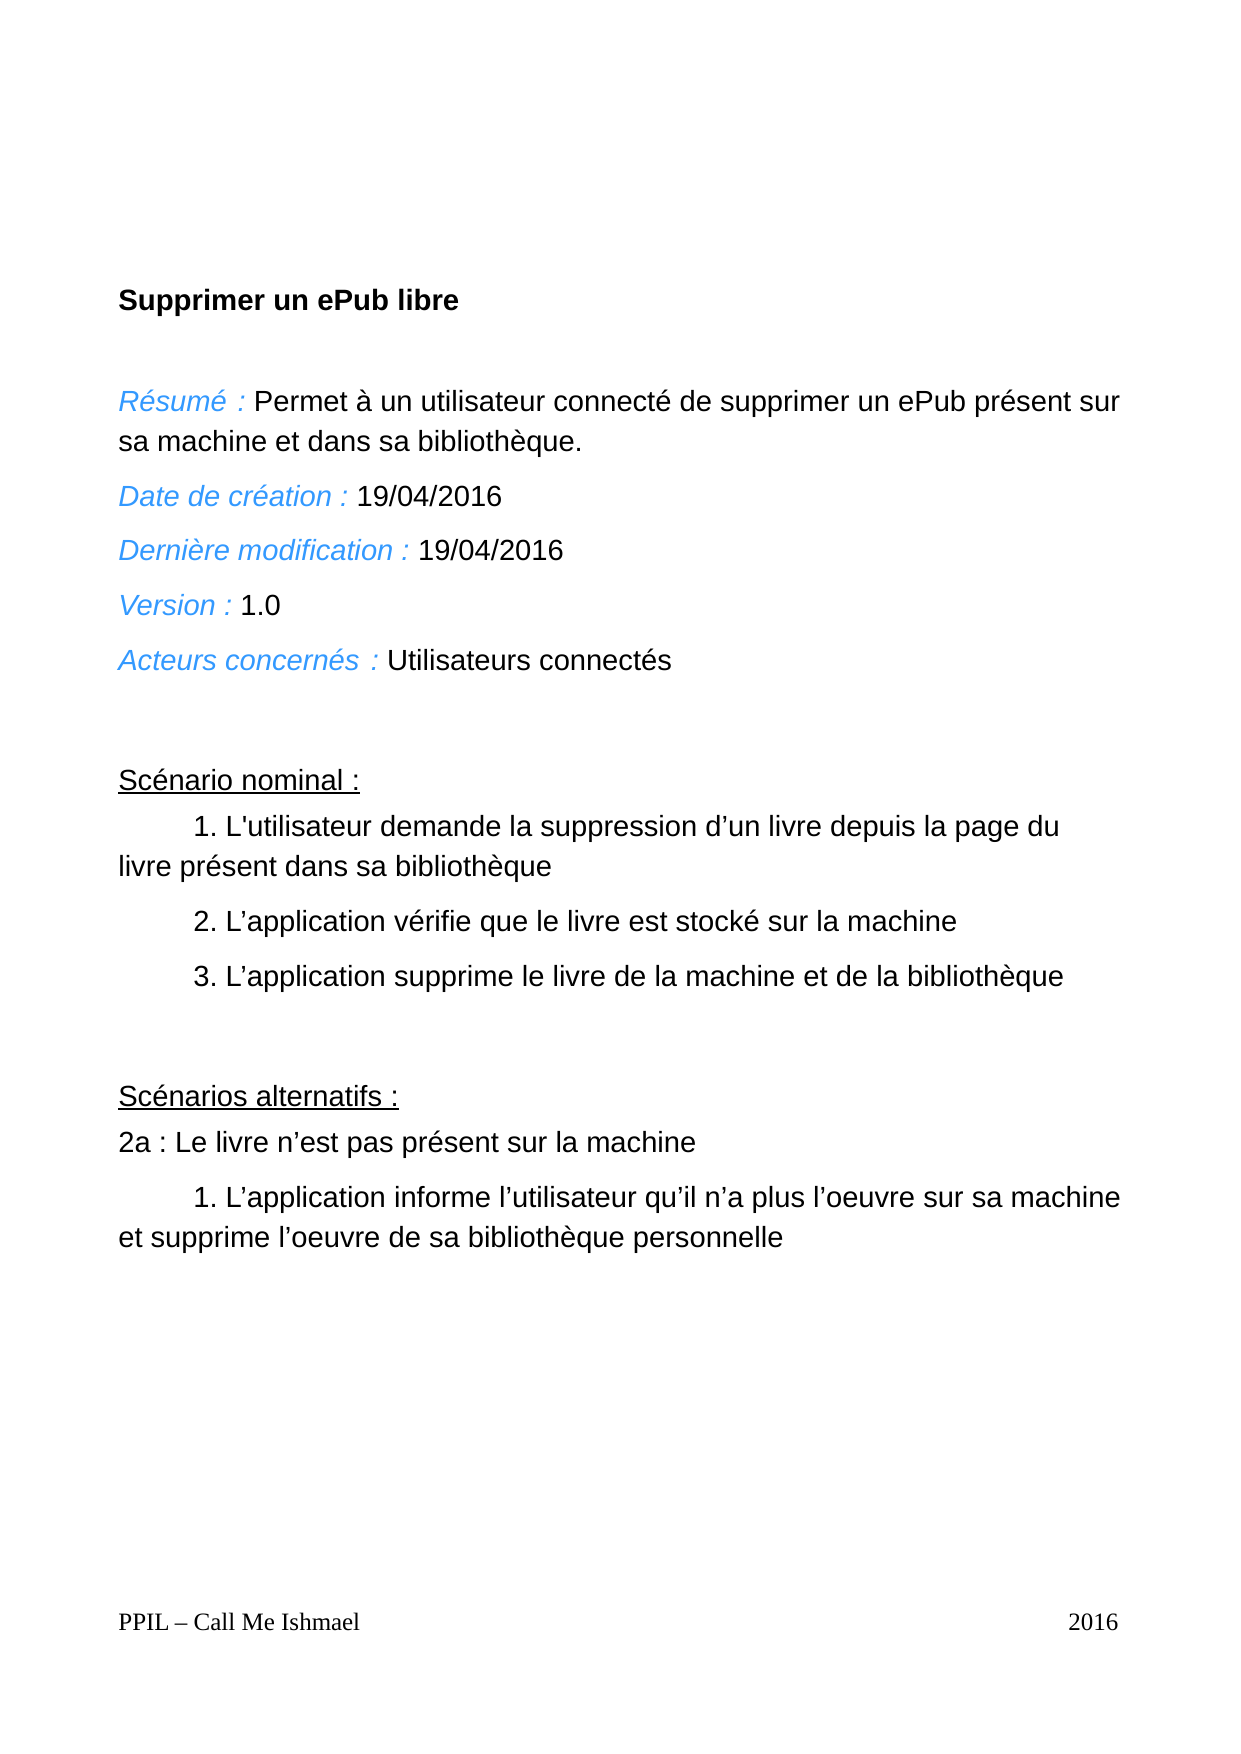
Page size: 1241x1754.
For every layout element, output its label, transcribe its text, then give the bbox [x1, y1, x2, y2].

text 1. L’application informe l’utilisateur qu’il n’a plus l’oeuvre sur sa machine et supprime l’oeuvre de sa bibliothèque personnelle [118, 1179, 1122, 1253]
text Date de création : 19/04/2016 [118, 478, 1122, 512]
subtitle Scénarios alternatifs : [118, 1079, 1122, 1112]
text 1. L'utilisateur demande la suppression d’un livre depuis la page du livre présent dans sa bibliothèque [118, 809, 1122, 883]
subtitle Scénario nominal : [118, 763, 1122, 796]
text Acteurs concernés : Utilisateurs connectés [118, 643, 1122, 676]
text Dernière modification : 19/04/2016 [118, 533, 1122, 567]
text 3. L’application supprime le livre de la machine et de la bibliothèque [118, 959, 1122, 992]
text Résumé : Permet à un utilisateur connecté de supprimer un ePub présent sur sa machine et dans sa bibliothèque. [118, 383, 1122, 457]
subtitle Supprimer un ePub libre [118, 282, 1122, 316]
text 2a : Le livre n’est pas présent sur la machine [118, 1125, 1122, 1158]
text Version : 1.0 [118, 588, 1122, 622]
text 2. L’application vérifie que le livre est stocké sur la machine [118, 904, 1122, 937]
